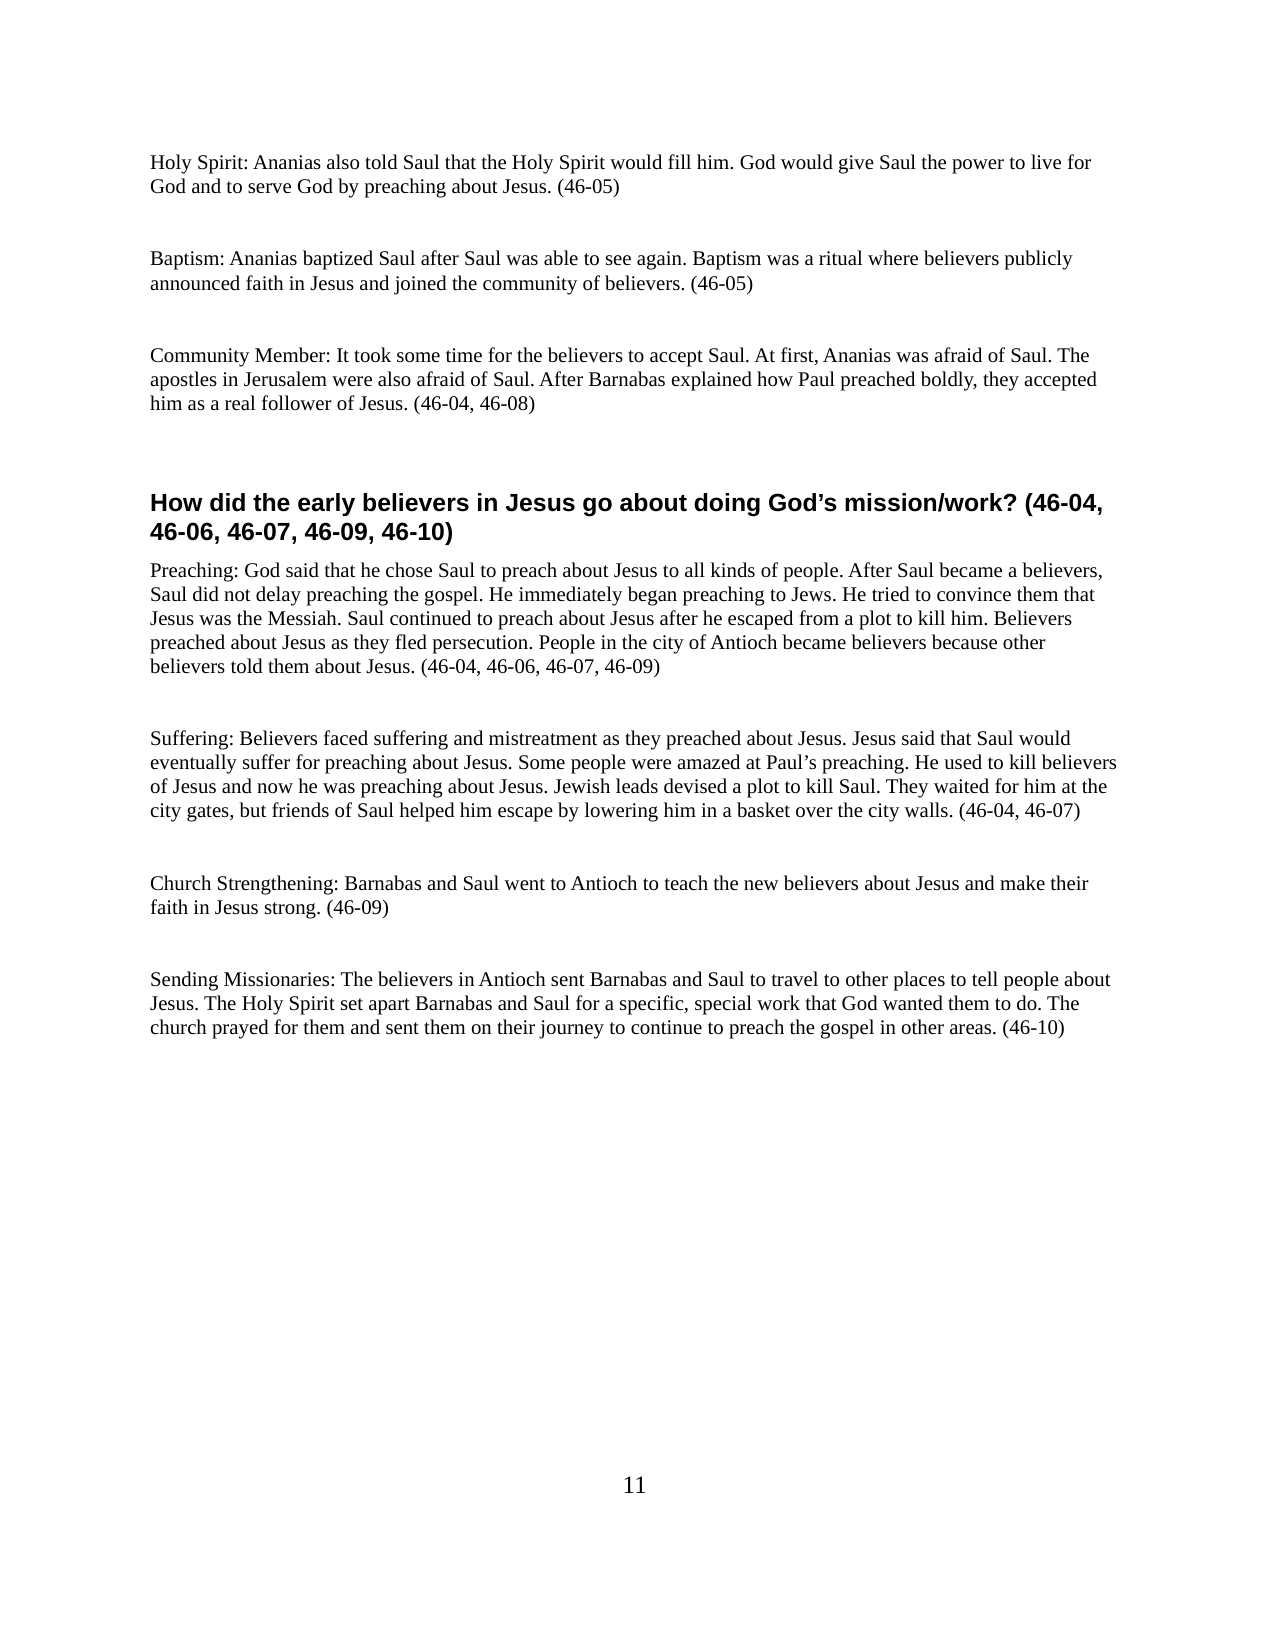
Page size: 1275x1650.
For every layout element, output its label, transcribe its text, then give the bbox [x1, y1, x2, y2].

text Preaching: God said that he chose Saul to preach about Jesus to all kinds of people. After Saul became a believers, Saul did not delay preaching the gospel. He immediately began preaching to Jews. He tried to convince them that Jesus was the Messiah. Saul continued to preach about Jesus after he escaped from a plot to kill him. Believers preached about Jesus as they fled persecution. People in the city of Antioch became believers because other believers told them about Jesus. (46-04, 46-06, 46-07, 46-09) [150, 558, 1125, 678]
text Community Member: It took some time for the believers to accept Saul. At first, Ananias was afraid of Saul. The apostles in Jerusalem were also afraid of Saul. After Barnabas explained how Paul preached boldly, they accepted him as a real follower of Jesus. (46-04, 46-08) [150, 343, 1125, 415]
text Church Strengthening: Barnabas and Saul went to Antioch to teach the new believers about Jesus and make their faith in Jesus strong. (46-09) [150, 871, 1125, 919]
subtitle How did the early believers in Jesus go about doing God’s mission/work? (46-04, 46-06, 46-07, 46-09, 46-10) [150, 488, 1125, 545]
text Suffering: Believers faced suffering and mistreatment as they preached about Jesus. Jesus said that Saul would eventually suffer for preaching about Jesus. Some people were amazed at Paul’s preaching. He used to kill believers of Jesus and now he was preaching about Jesus. Jewish leads devised a plot to kill Saul. They waited for him at the city gates, but friends of Saul helped him escape by lowering him in a basket over the city walls. (46-04, 46-07) [150, 726, 1125, 822]
text Holy Spirit: Ananias also told Saul that the Holy Spirit would fill him. God would give Saul the power to live for God and to serve God by preaching about Jesus. (46-05) [150, 150, 1125, 198]
text Sending Missionaries: The believers in Antioch sent Barnabas and Saul to travel to other places to tell people about Jesus. The Holy Spirit set apart Barnabas and Saul for a specific, special work that God wanted them to do. The church prayed for them and sent them on their journey to continue to preach the gospel in other areas. (46-10) [150, 967, 1125, 1039]
text Baptism: Ananias baptized Saul after Saul was able to see again. Baptism was a ritual where believers publicly announced faith in Jesus and joined the community of believers. (46-05) [150, 246, 1125, 294]
